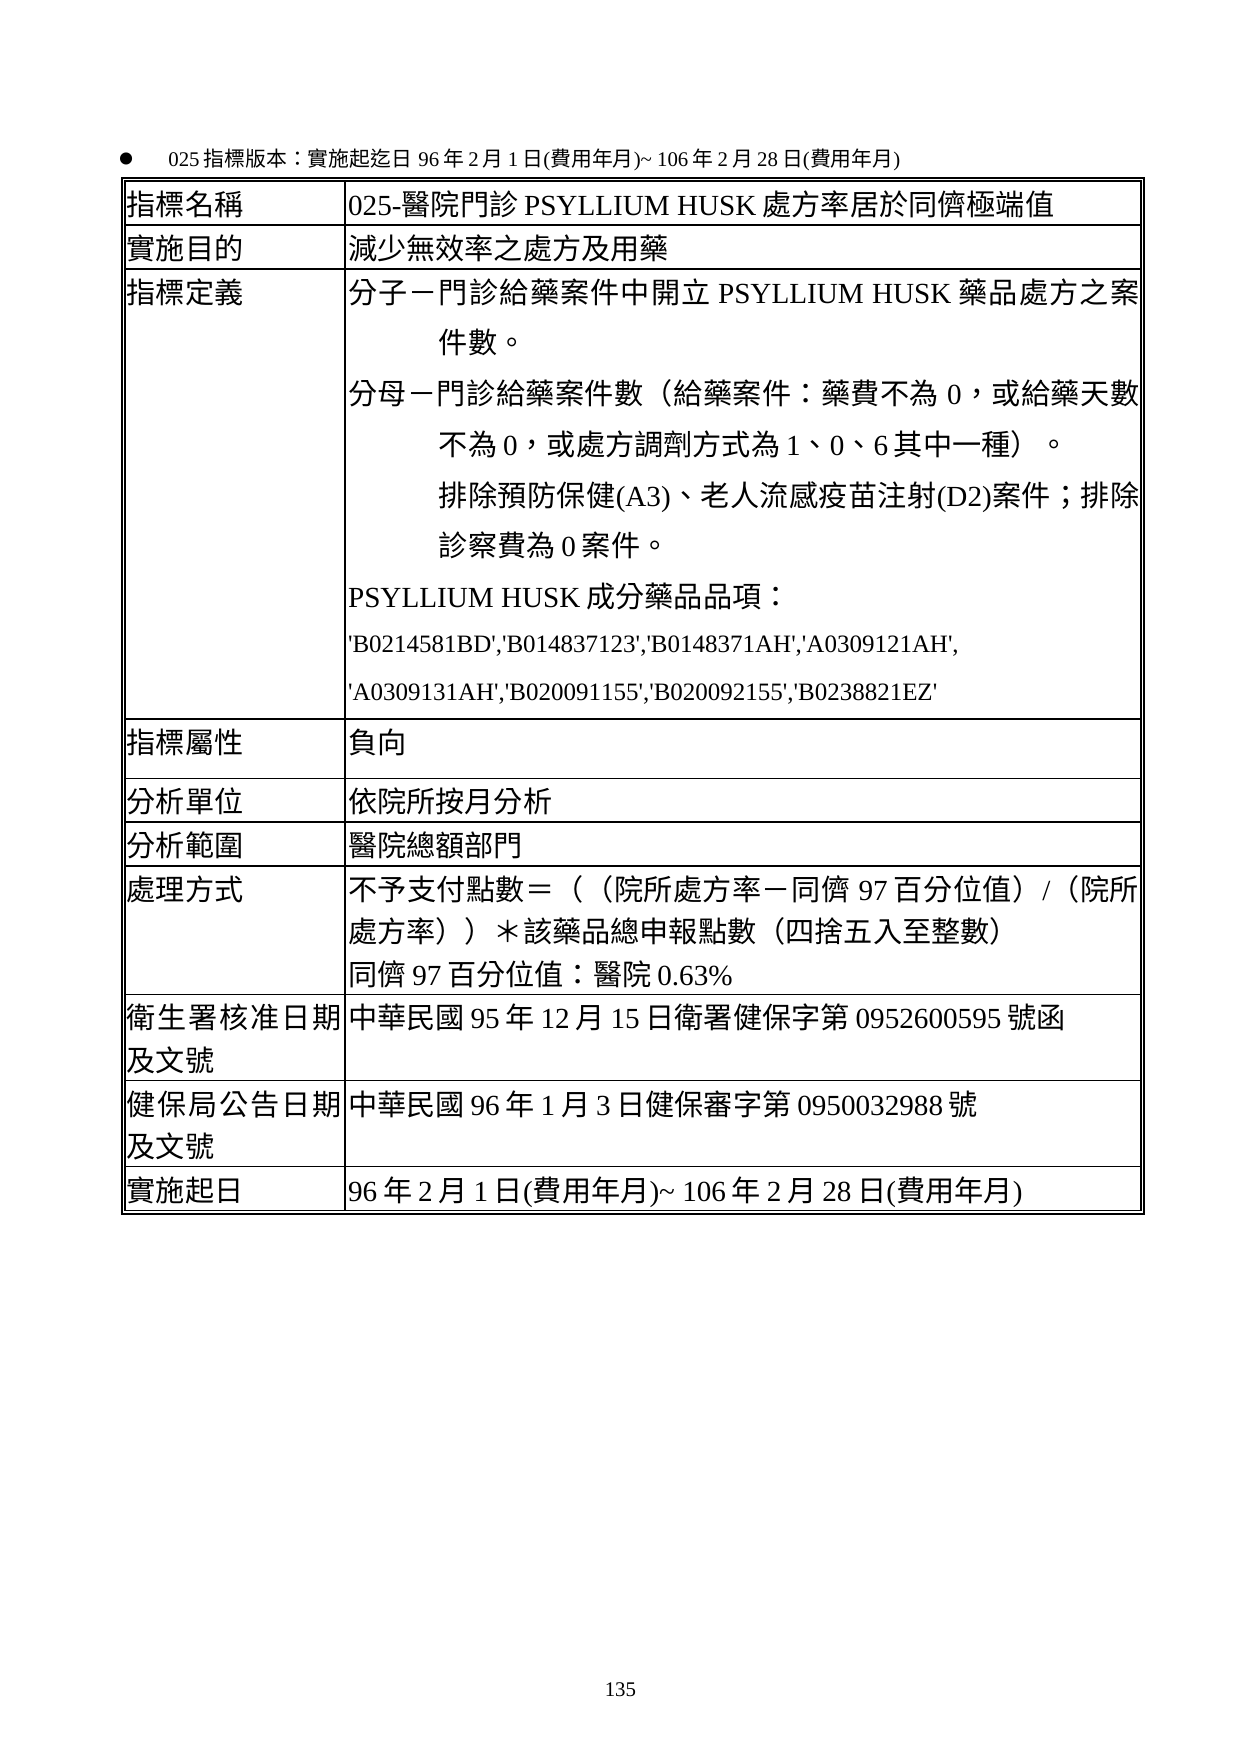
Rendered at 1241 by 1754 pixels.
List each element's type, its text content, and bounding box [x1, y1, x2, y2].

table_cell 不予支付點數＝（（院所處方率－同儕97百分位值）/（院所處方率））＊該藥品總申報點數（四捨五入至整數） 同儕97百分位值：醫院0.63% [346, 867, 1140, 993]
table_cell 中華民國96年1月3日健保審字第0950032988號 [346, 1081, 1140, 1166]
table_cell 實施起日 [126, 1167, 344, 1210]
table_header 025-醫院門診Psyllium HUSK處方率居於同儕極端值 [346, 182, 1140, 224]
table_cell 分子－門診給藥案件中開立Psyllium HUSK藥品處方之案件數。 分母－門診給藥案件數（給藥案件：藥費不為0，或給藥天數不為0，或處方調劑方式為1、0、6其中一種）。 排除預防保健(A3)、老人流感疫苗注射(D2)案件；排除診察費為0案件。 Psyllium HUSK成分藥品品項： 'B0214581BD','B014837123','B0148371AH','A0309121AH', 'A0309131AH','B020091155','B020092155','B0238821EZ' [346, 270, 1140, 718]
table_cell 中華民國95年12月15日衛署健保字第0952600595號函 [346, 995, 1140, 1080]
table_cell 醫院總額部門 [346, 823, 1140, 865]
table_cell 實施目的 [126, 226, 344, 268]
table_cell 依院所按月分析 [346, 779, 1140, 821]
table_cell 96年2月1日(費用年月)~ 106年2月28日(費用年月) [346, 1167, 1140, 1210]
table_cell 指標屬性 [126, 720, 344, 777]
table_cell 負向 [346, 720, 1140, 777]
table_cell 處理方式 [126, 867, 344, 993]
subtitle 025指標版本：實施起迄日 96年2月1日(費用年月)~ 106年2月28日(費用年月) [118, 137, 1122, 177]
table_cell 衛生署核准日期及文號 [126, 995, 344, 1080]
table_cell 健保局公告日期及文號 [126, 1081, 344, 1166]
table_cell 分析單位 [126, 779, 344, 821]
table_cell 減少無效率之處方及用藥 [346, 226, 1140, 268]
table_header 指標名稱 [126, 182, 344, 224]
table_cell 指標定義 [126, 270, 344, 718]
table_cell 分析範圍 [126, 823, 344, 865]
